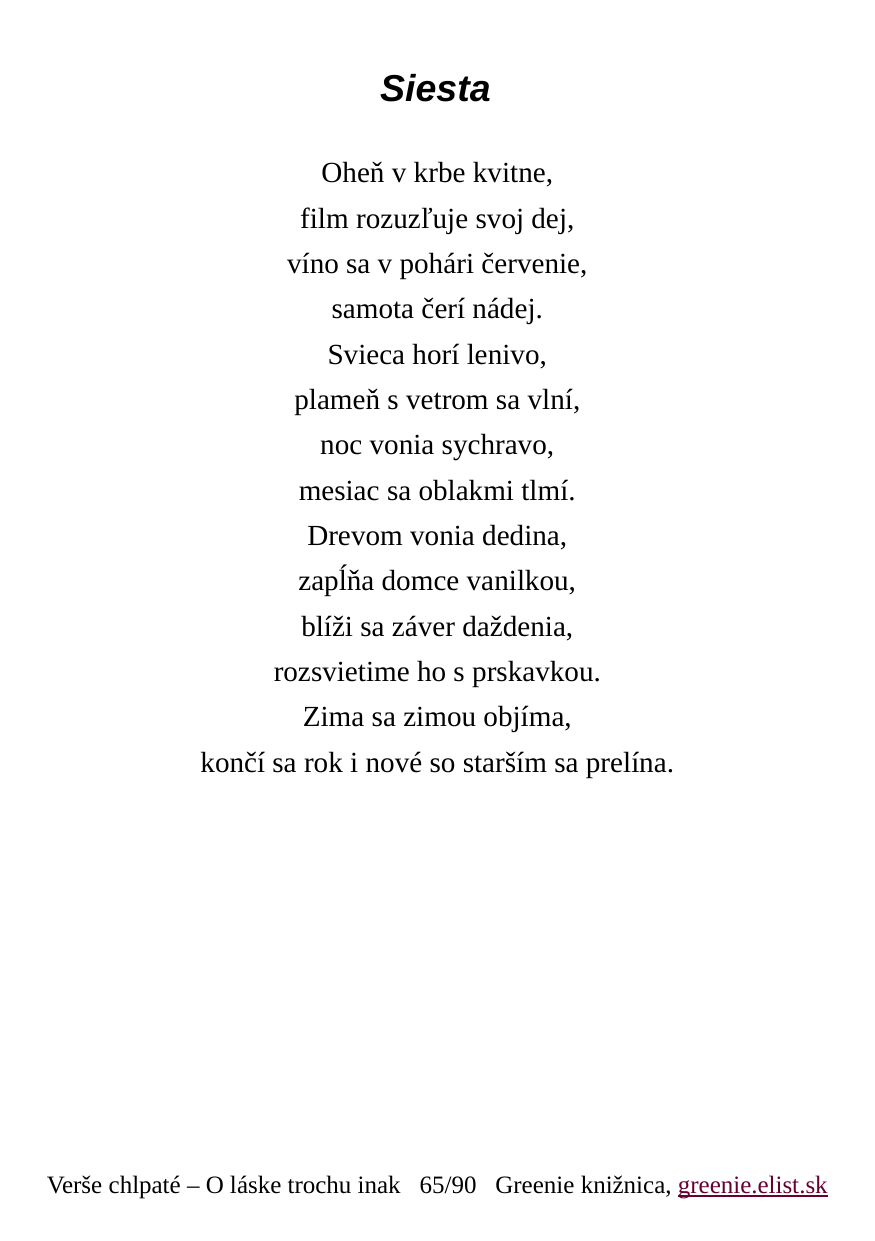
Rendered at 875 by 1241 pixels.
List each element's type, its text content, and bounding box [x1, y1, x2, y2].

text mesiac sa oblakmi tlmí. [41, 473, 833, 506]
text Svieca horí lenivo, [41, 337, 833, 370]
text Oheň v krbe kvitne, [41, 156, 833, 189]
text víno sa v pohári červenie, [41, 246, 833, 280]
text zapĺňa domce vanilkou, [41, 563, 833, 597]
text Zima sa zimou objíma, [41, 699, 833, 733]
text plameň s vetrom sa vlní, [41, 382, 833, 416]
text Drevom vonia dedina, [41, 518, 833, 552]
text film rozuzľuje svoj dej, [41, 201, 833, 234]
text rozsvietime ho s prskavkou. [41, 654, 833, 688]
text končí sa rok i nové so starším sa prelína. [41, 745, 833, 778]
text noc vonia sychravo, [41, 427, 833, 461]
text blíži sa záver daždenia, [41, 609, 833, 642]
text samota čerí nádej. [41, 292, 833, 325]
subtitle Siesta [41, 66, 833, 109]
